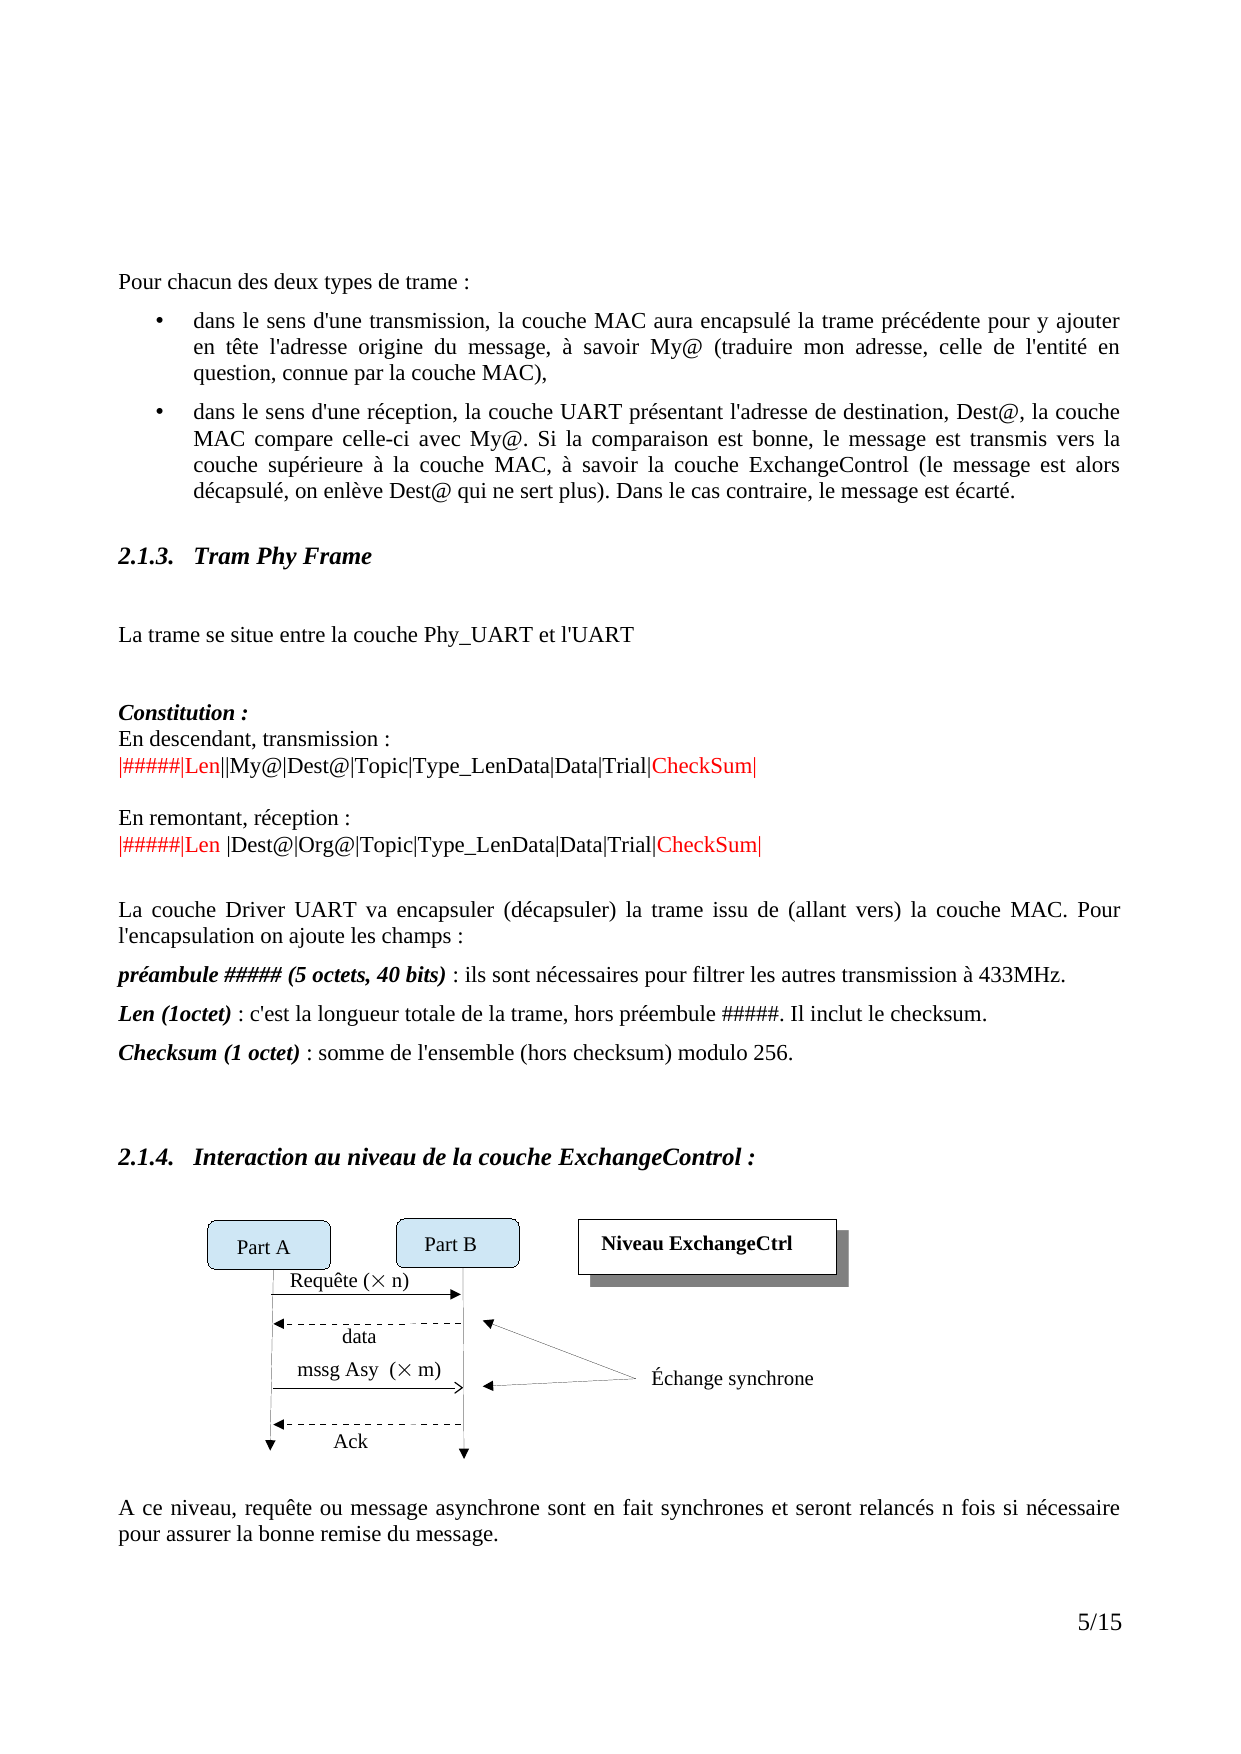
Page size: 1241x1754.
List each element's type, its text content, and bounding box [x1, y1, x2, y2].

text préambule ##### (5 octets, 40 bits) : ils sont nécessaires pour filtrer les autres transmission à 433MHz. [118, 961, 1122, 988]
text A ce niveau, requête ou message asynchrone sont en fait synchrones et seront relancés n fois si nécessaire pour assurer la bonne remise du message. [118, 1494, 1122, 1546]
text La couche Driver UART va encapsuler (décapsuler) la trame issu de (allant vers) la couche MAC. Pour l'encapsulation on ajoute les champs : [118, 896, 1122, 949]
subtitle Tram Phy Frame [118, 541, 1122, 570]
text En descendant, transmission : [118, 725, 1122, 752]
text |#####|Len |Dest@|Org@|Topic|Type_LenData|Data|Trial|CheckSum| [118, 831, 1122, 857]
text Constitution : [118, 699, 1122, 725]
list dans le sens d'une transmission, la couche MAC aura encapsulé la trame précédente pour y ajouter en tête l'adresse origine du message, à savoir My@ (traduire mon adresse, celle de l'entité en question, connue par la couche MAC), [156, 307, 1122, 386]
list dans le sens d'une réception, la couche UART présentant l'adresse de destination, Dest@, la couche MAC compare celle-ci avec My@. Si la comparaison est bonne, le message est transmis vers la couche supérieure à la couche MAC, à savoir la couche ExchangeControl (le message est alors décapsulé, on enlève Dest@ qui ne sert plus). Dans le cas contraire, le message est écarté. [156, 398, 1122, 504]
text En remontant, réception : [118, 804, 1122, 831]
text Checksum (1 octet) : somme de l'ensemble (hors checksum) modulo 256. [118, 1039, 1122, 1065]
subtitle Interaction au niveau de la couche ExchangeControl : [118, 1142, 1122, 1170]
text Pour chacun des deux types de trame : [118, 268, 1122, 294]
text La trame se situe entre la couche Phy_UART et l'UART [118, 621, 1122, 648]
text |#####|Len||My@|Dest@|Topic|Type_LenData|Data|Trial|CheckSum| [118, 752, 1122, 778]
text Len (1octet) : c'est la longueur totale de la trame, hors préembule #####. Il inclut le checksum. [118, 1000, 1122, 1026]
